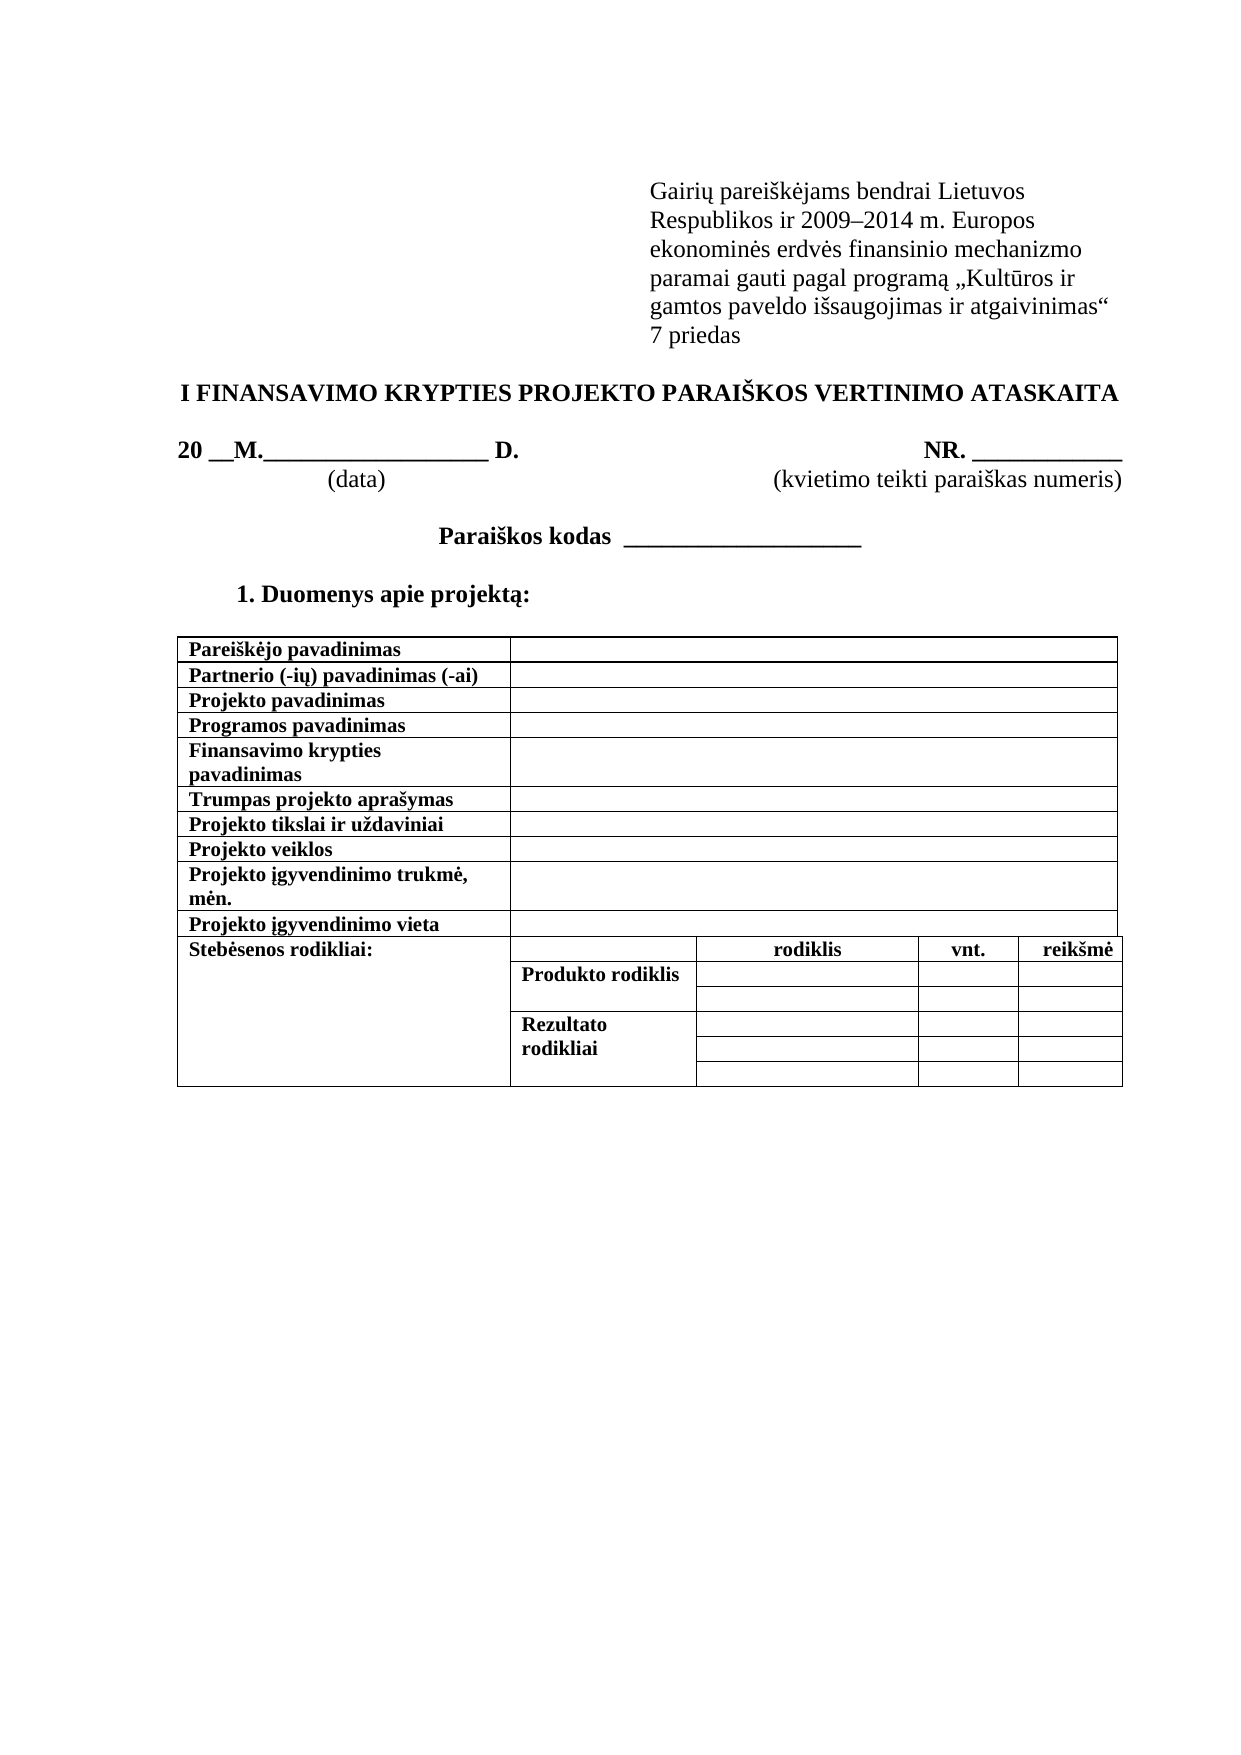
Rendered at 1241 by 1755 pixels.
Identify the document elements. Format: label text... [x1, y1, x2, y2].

table_cell Finansavimo krypties pavadinimas [178, 738, 510, 786]
text I FINANSAVIMO KRYPTIES PROJEKTO Paraiškos vertinimo ataskaita [177, 378, 1122, 406]
table_cell [511, 738, 1117, 786]
text Gairių pareiškėjams bendrai Lietuvos Respublikos ir 2009–2014 m. Europos ekonominės erdvės finansinio mechanizmo paramai gauti pagal programą „Kultūros ir gamtos paveldo išsaugojimas ir atgaivinimas“ [649, 176, 1122, 320]
table_cell [1118, 811, 1123, 836]
table_cell [511, 688, 1117, 712]
table_cell Programos pavadinimas [178, 713, 510, 737]
table_cell [511, 713, 1117, 737]
text 20 __M.__________________ D. Nr. ____________ [177, 435, 1122, 464]
table_cell [1019, 1062, 1122, 1086]
table_cell [697, 1062, 918, 1086]
table_cell [1019, 1037, 1122, 1061]
table_cell [1118, 910, 1123, 936]
text Paraiškos kodas ___________________ [177, 521, 1122, 550]
text 1. Duomenys apie projektą: [177, 579, 1122, 608]
table_cell Projekto tikslai ir uždaviniai [178, 812, 510, 836]
table_cell [697, 1012, 918, 1036]
table_header [511, 638, 1117, 661]
table_cell Projekto pavadinimas [178, 688, 510, 712]
table_cell [697, 962, 918, 986]
table_cell [1118, 786, 1123, 811]
table_cell [697, 987, 918, 1011]
table_cell Partnerio (-ių) pavadinimas (-ai) [178, 663, 510, 687]
table_cell [919, 987, 1018, 1011]
table_cell [511, 937, 696, 961]
table_cell Projekto įgyvendinimo trukmė, mėn. [178, 862, 510, 910]
table_cell Trumpas projekto aprašymas [178, 787, 510, 811]
table_cell [919, 1062, 1018, 1086]
table_cell [1019, 962, 1122, 986]
table_cell [919, 1012, 1018, 1036]
table_cell rodiklis [697, 937, 918, 961]
table_cell [1118, 861, 1123, 910]
table_cell [1019, 987, 1122, 1011]
table_cell [1019, 1012, 1122, 1036]
table_cell [1118, 687, 1123, 712]
table_cell [1118, 737, 1123, 786]
table_cell Stebėsenos rodikliai: [178, 937, 510, 1086]
table_cell [1118, 712, 1123, 737]
table_cell [511, 812, 1117, 836]
table_cell [697, 1037, 918, 1061]
table_header [1118, 636, 1123, 661]
table_cell reikšmė [1019, 937, 1122, 961]
table_cell [1118, 661, 1123, 687]
text (data) (kvietimo teikti paraiškas numeris) [327, 464, 1122, 493]
table_cell [511, 787, 1117, 811]
table_cell [1118, 836, 1123, 861]
table_cell [919, 962, 1018, 986]
table_cell Rezultato rodikliai [511, 1012, 696, 1086]
table_cell [511, 862, 1117, 910]
text 7 priedas [649, 320, 1122, 349]
table_cell vnt. [919, 937, 1018, 961]
table_cell Projekto veiklos [178, 837, 510, 861]
table_cell [919, 1037, 1018, 1061]
table_cell [511, 663, 1117, 687]
table_cell [511, 911, 1117, 936]
table_header Pareiškėjo pavadinimas [178, 638, 510, 661]
table_cell Produkto rodiklis [511, 962, 696, 1011]
table_cell [511, 837, 1117, 861]
table_cell Projekto įgyvendinimo vieta [178, 911, 510, 936]
